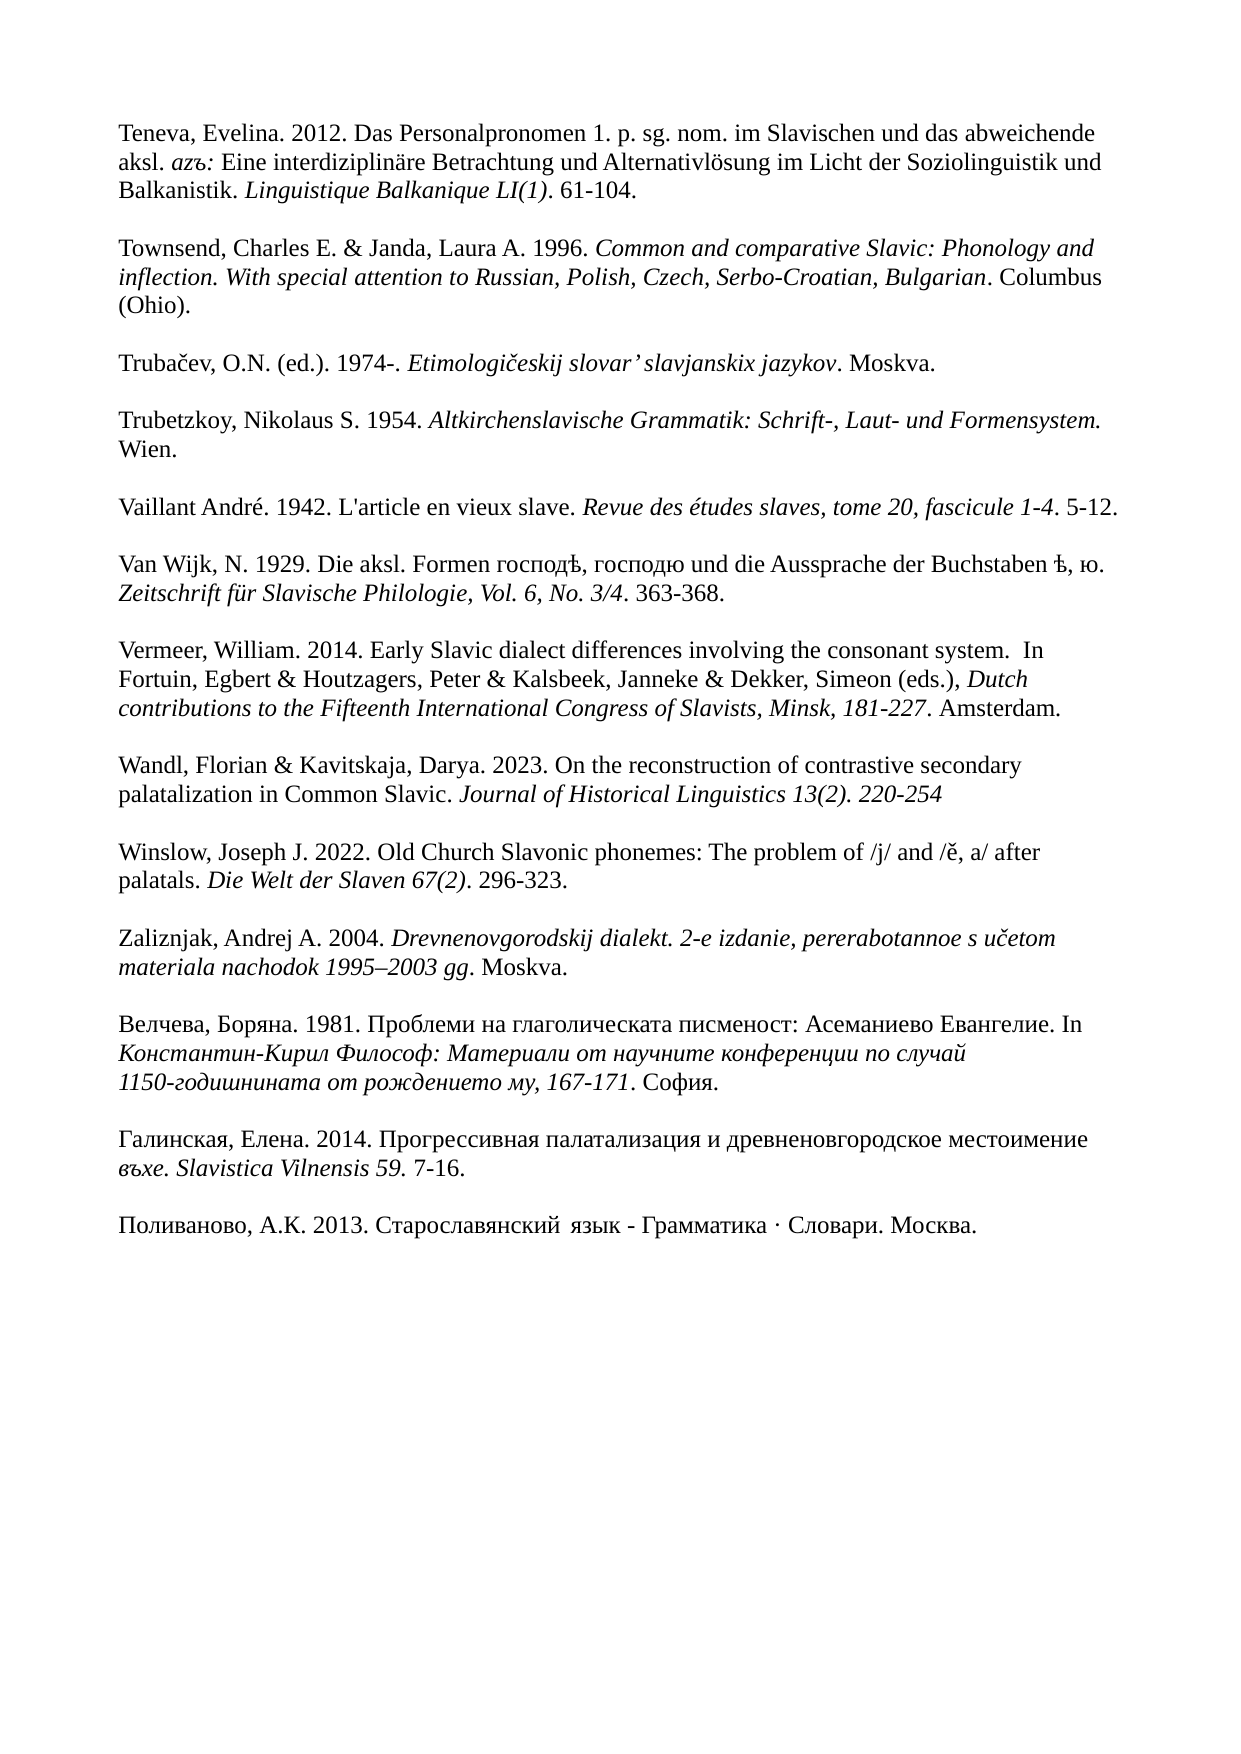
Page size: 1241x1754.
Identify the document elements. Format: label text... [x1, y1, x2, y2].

text Галинская, Елена. 2014. Прогрессивная палатализация и древненовгородское местоимение въхе. Slavistica Vilnensis 59. 7-16. [118, 1124, 1122, 1182]
text Trubačev, O.N. (ed.). 1974-. Etimologičeskij slovar’ slavjanskix jazykov. Moskva. [118, 348, 1122, 377]
text Van Wijk, N. 1929. Die aksl. Formen господѣ, господю und die Aussprache der Buchstaben ѣ, ю. Zeitschrift für Slavische Philologie, Vol. 6, No. 3/4. 363-368. [118, 549, 1122, 607]
text Teneva, Evelina. 2012. Das Personalpronomen 1. p. sg. nom. im Slavischen und das abweichende aksl. azъ: Eine interdiziplinäre Betrachtung und Alternativlösung im Licht der Soziolinguistik und Balkanistik. Linguistique Balkanique LI(1). 61-104. [118, 118, 1122, 204]
text Townsend, Charles E. & Janda, Laura A. 1996. Common and comparative Slavic: Phonology and inflection. With special attention to Russian, Polish, Czech, Serbo-Croatian, Bulgarian. Columbus (Ohio). [118, 233, 1122, 319]
text Vaillant André. 1942. L'article en vieux slave. Revue des études slaves, tome 20, fascicule 1-4. 5-12. [118, 492, 1122, 521]
text Trubetzkoy, Nikolaus S. 1954. Altkirchenslavische Grammatik: Schrift-, Laut- und Formensystem. Wien. [118, 406, 1122, 463]
text Winslow, Joseph J. 2022. Old Church Slavonic phonemes: The problem of /j/ and /ě, a/ after palatals. Die Welt der Slaven 67(2). 296-323. [118, 837, 1122, 894]
text Vermeer, William. 2014. Early Slavic dialect differences involving the consonant system. In Fortuin, Egbert & Houtzagers, Peter & Kalsbeek, Janneke & Dekker, Simeon (eds.), Dutch contributions to the Fifteenth International Congress of Slavists, Minsk, 181-227. Amsterdam. [118, 636, 1122, 722]
text Zaliznjak, Andrej A. 2004. Drevnenovgorodskij dialekt. 2-e izdanie, pererabotannoe s učetom materiala nachodok 1995–2003 gg. Moskva. [118, 923, 1122, 981]
text Поливаново, А.К. 2013. Старославянский язык - Грамматика · Словари. Москва. [118, 1211, 1122, 1239]
text Wandl, Florian & Kavitskaja, Darya. 2023. On the reconstruction of contrastive secondary palatalization in Common Slavic. Journal of Historical Linguistics 13(2). 220-254 [118, 751, 1122, 808]
text Велчева, Боряна. 1981. Проблеми на глаголическата писменост: Асеманиево Евангелие. In Константин-Кирил Философ: Материали от научните конференции по случай 1150‑годишнината от рождението му, 167-171. София. [118, 1009, 1122, 1096]
